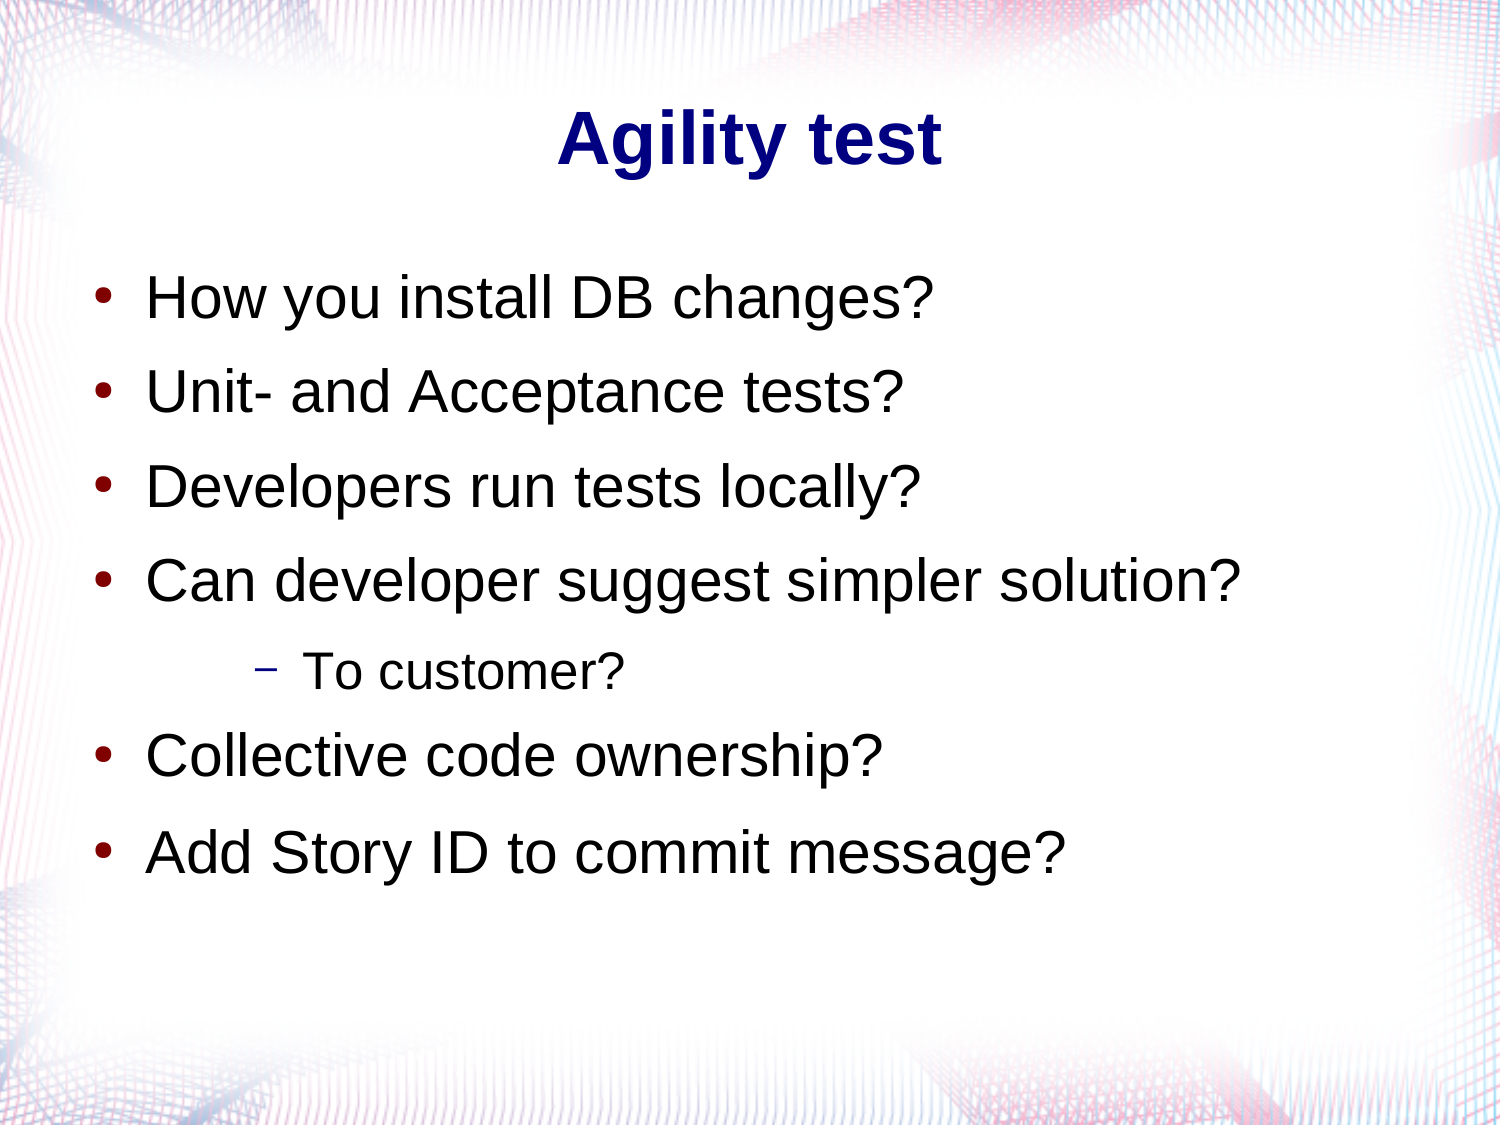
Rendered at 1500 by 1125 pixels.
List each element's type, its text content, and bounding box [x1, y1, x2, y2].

picture [0, 0, 1500, 1125]
title Agility test [75, 44, 1425, 233]
list Add Story ID to commit message? [75, 818, 1426, 933]
list How you install DB changes? Unit- and Acceptance tests? Developers run tests locally? Can developer suggest simpler solution? To customer? Collective code ownership? [75, 263, 1425, 811]
